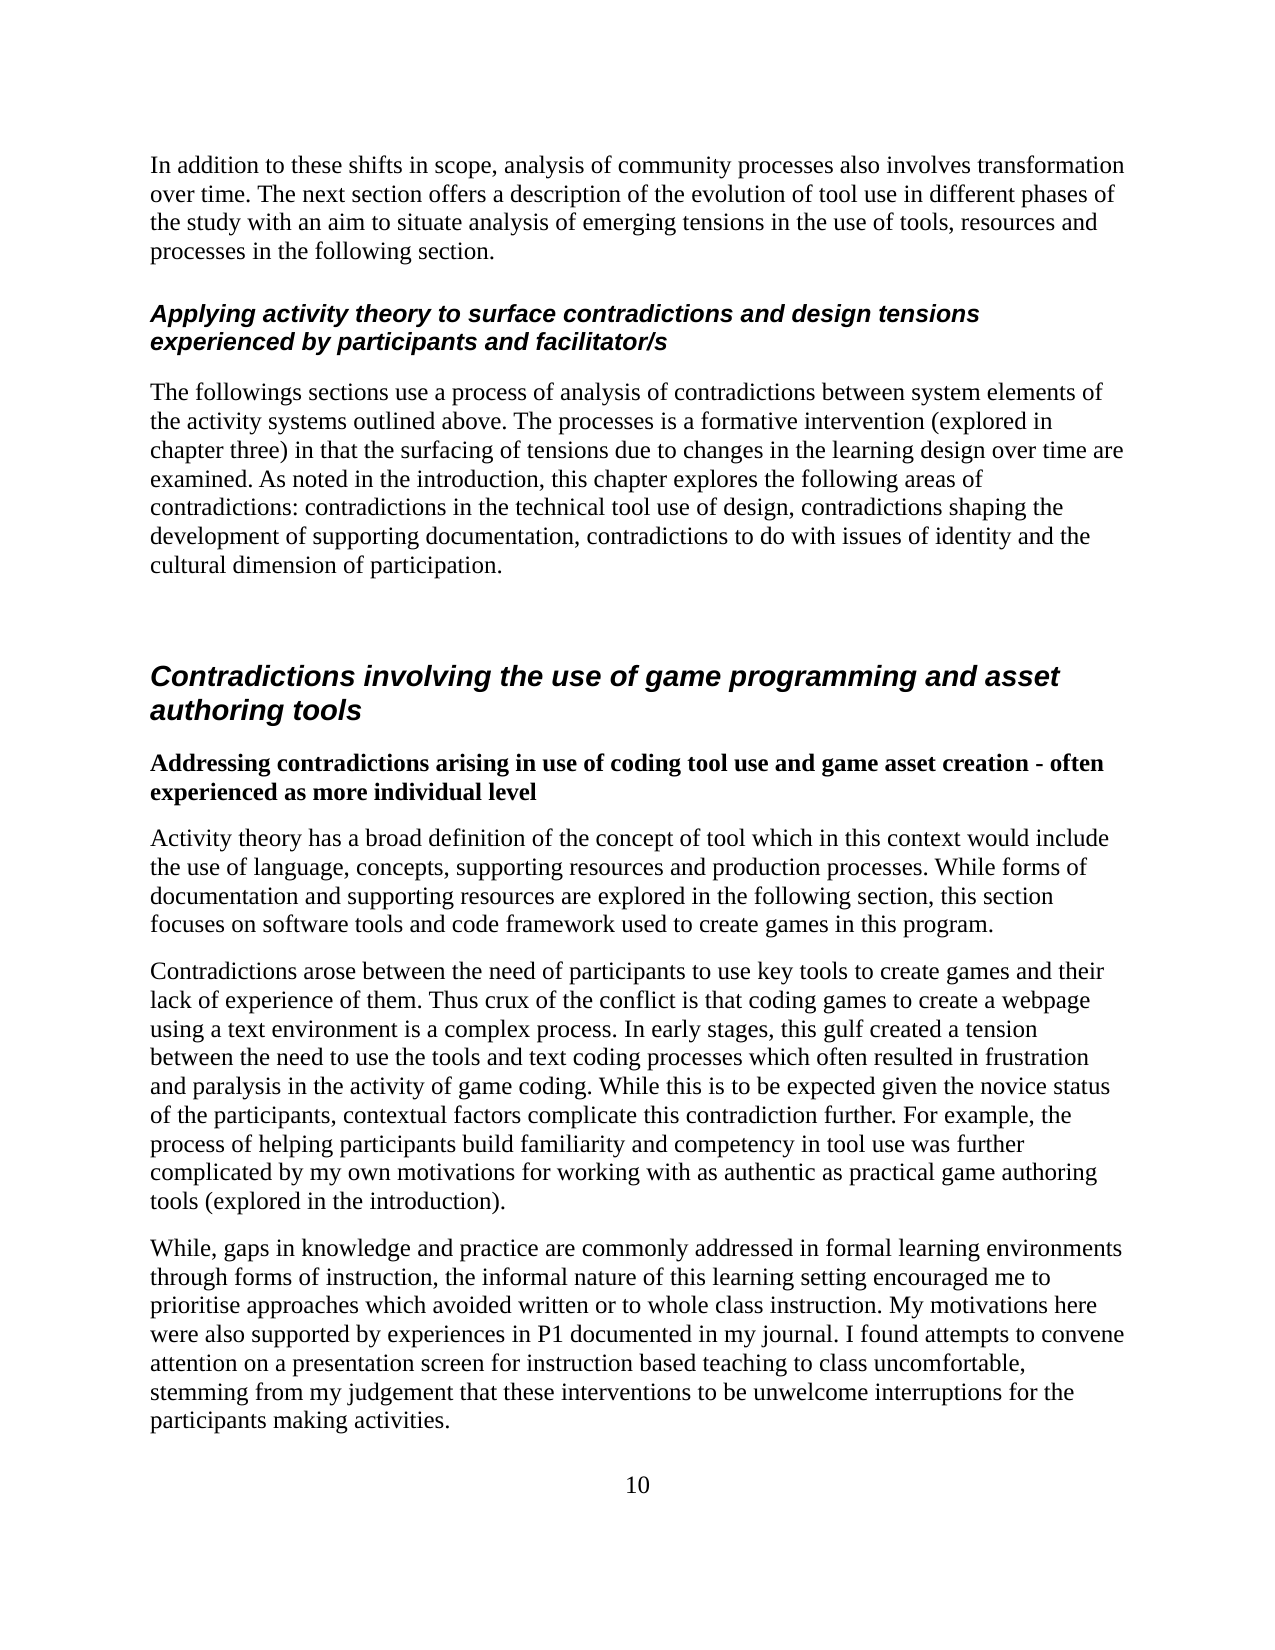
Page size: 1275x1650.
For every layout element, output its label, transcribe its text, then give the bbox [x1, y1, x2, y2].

text Contradictions arose between the need of participants to use key tools to create games and their lack of experience of them. Thus crux of the conflict is that coding games to create a webpage using a text environment is a complex process. In early stages, this gulf created a tension between the need to use the tools and text coding processes which often resulted in frustration and paralysis in the activity of game coding. While this is to be expected given the novice status of the participants, contextual factors complicate this contradiction further. For example, the process of helping participants build familiarity and competency in tool use was further complicated by my own motivations for working with as authentic as practical game authoring tools (explored in the introduction). [150, 956, 1125, 1215]
text Activity theory has a broad definition of the concept of tool which in this context would include the use of language, concepts, supporting resources and production processes. While forms of documentation and supporting resources are explored in the following section, this section focuses on software tools and code framework used to create games in this program. [150, 823, 1125, 938]
text The followings sections use a process of analysis of contradictions between system elements of the activity systems outlined above. The processes is a formative intervention (explored in chapter three) in that the surfacing of tensions due to changes in the learning design over time are examined. As noted in the introduction, this chapter explores the following areas of contradictions: contradictions in the technical tool use of design, contradictions shaping the development of supporting documentation, contradictions to do with issues of identity and the cultural dimension of participation. [150, 377, 1125, 579]
subtitle Contradictions involving the use of game programming and asset authoring tools [150, 659, 1125, 726]
text Addressing contradictions arising in use of coding tool use and game asset creation - often experienced as more individual level [150, 748, 1125, 805]
text While, gaps in knowledge and practice are commonly addressed in formal learning environments through forms of instruction, the informal nature of this learning setting encouraged me to prioritise approaches which avoided written or to whole class instruction. My motivations here were also supported by experiences in P1 documented in my journal. I found attempts to convene attention on a presentation screen for instruction based teaching to class uncomfortable, stemming from my judgement that these interventions to be unwelcome interruptions for the participants making activities. [150, 1233, 1125, 1434]
subtitle Applying activity theory to surface contradictions and design tensions experienced by participants and facilitator/s [150, 299, 1125, 356]
text In addition to these shifts in scope, analysis of community processes also involves transformation over time. The next section offers a description of the evolution of tool use in different phases of the study with an aim to situate analysis of emerging tensions in the use of tools, resources and processes in the following section. [150, 150, 1125, 265]
